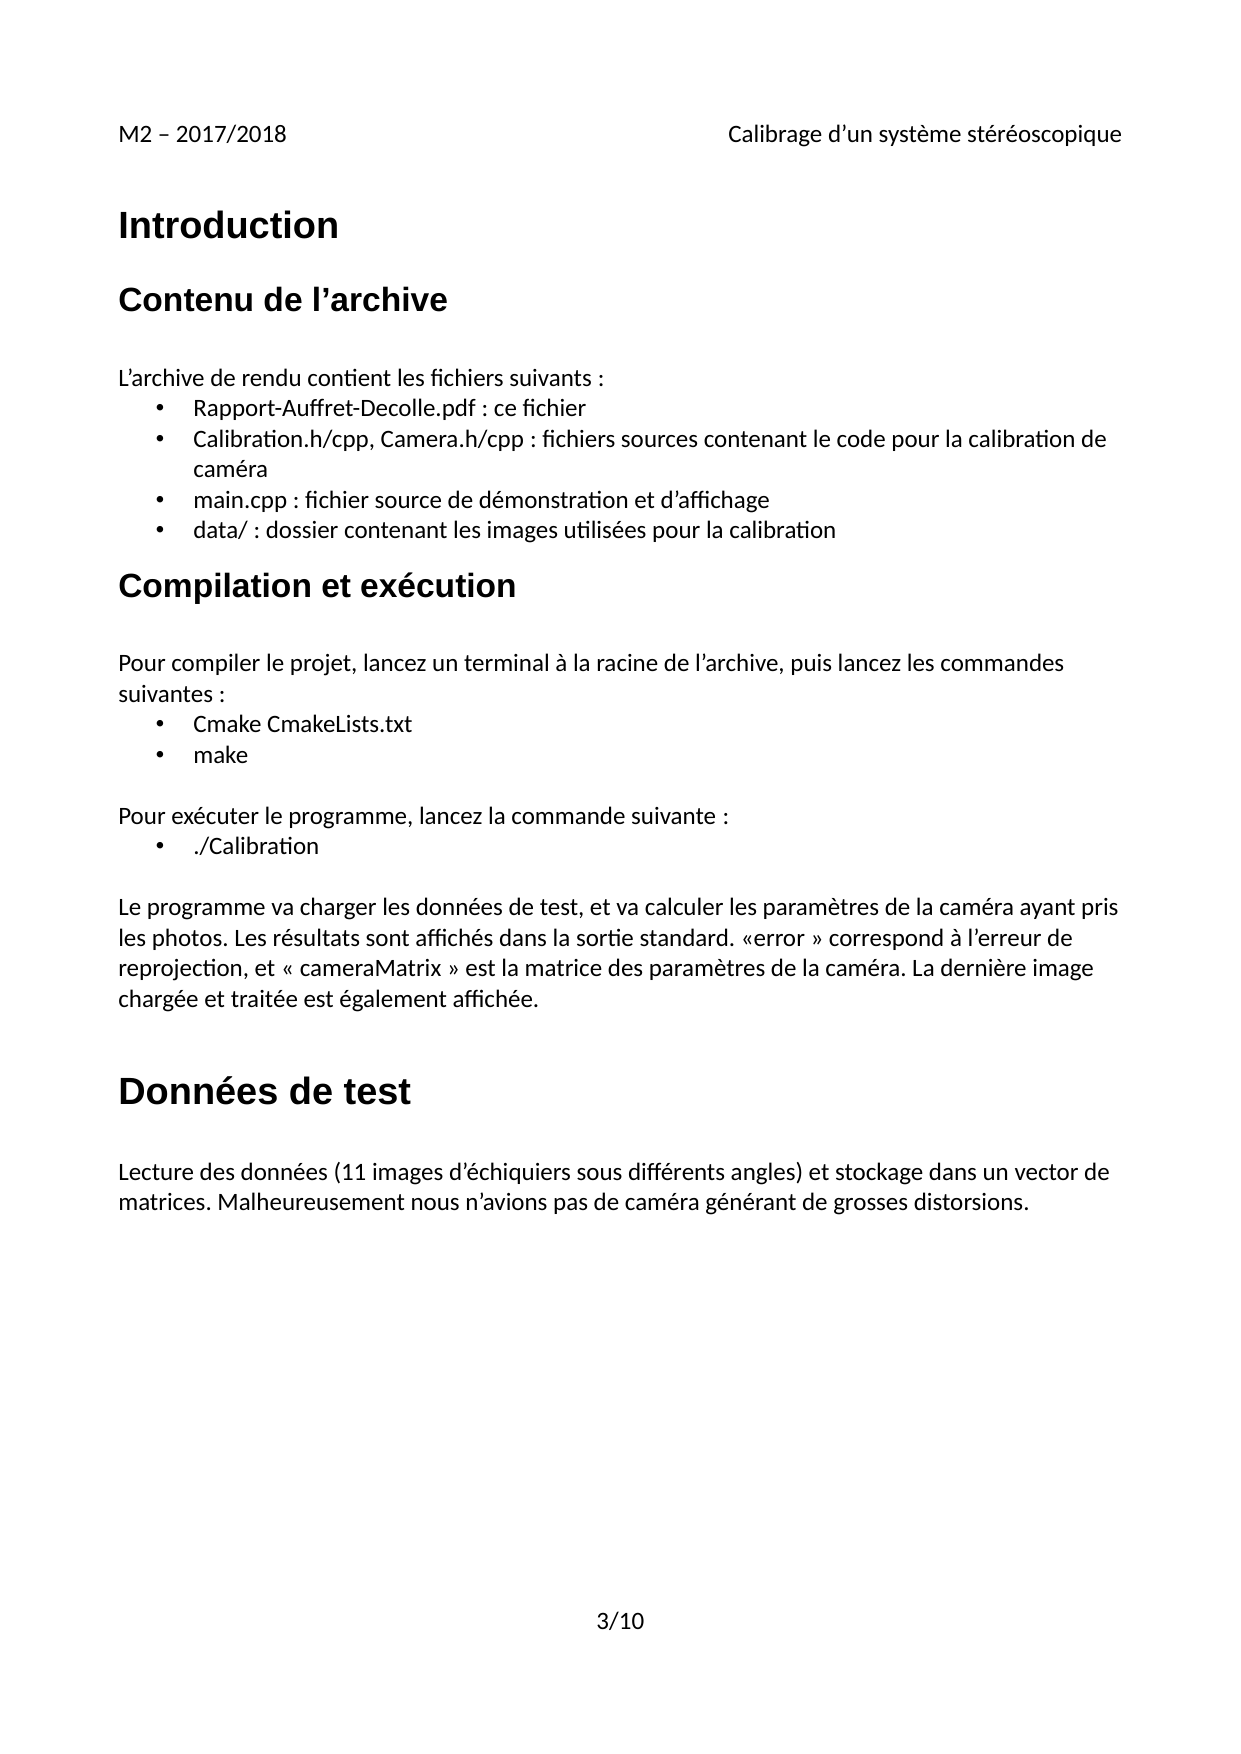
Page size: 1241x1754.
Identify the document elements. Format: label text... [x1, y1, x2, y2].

list Calibration.h/cpp, Camera.h/cpp : fichiers sources contenant le code pour la calibration de caméra [156, 423, 1122, 484]
text Pour compiler le projet, lancez un terminal à la racine de l’archive, puis lancez les commandes suivantes : [118, 647, 1122, 708]
list ./Calibration [156, 831, 1122, 861]
text L’archive de rendu contient les fichiers suivants : [118, 362, 1122, 392]
subtitle Introduction [118, 203, 1122, 247]
subtitle Données de test [118, 1069, 1122, 1113]
text Lecture des données (11 images d’échiquiers sous différents angles) et stockage dans un vector de matrices. Malheureusement nous n’avions pas de caméra générant de grosses distorsions. [118, 1156, 1122, 1217]
list make [156, 739, 1122, 769]
text Pour exécuter le programme, lancez la commande suivante : [118, 800, 1122, 831]
list Rapport-Auffret-Decolle.pdf : ce fichier [156, 392, 1122, 423]
subtitle Contenu de l’archive [118, 280, 1122, 319]
list data/ : dossier contenant les images utilisées pour la calibration [156, 514, 1122, 545]
list Cmake CmakeLists.txt [156, 708, 1122, 739]
list main.cpp : fichier source de démonstration et d’affichage [156, 484, 1122, 514]
subtitle Compilation et exécution [118, 566, 1122, 604]
text Le programme va charger les données de test, et va calculer les paramètres de la caméra ayant pris les photos. Les résultats sont affichés dans la sortie standard. «error » correspond à l’erreur de reprojection, et « cameraMatrix » est la matrice des paramètres de la caméra. La dernière image chargée et traitée est également affichée. [118, 892, 1122, 1014]
